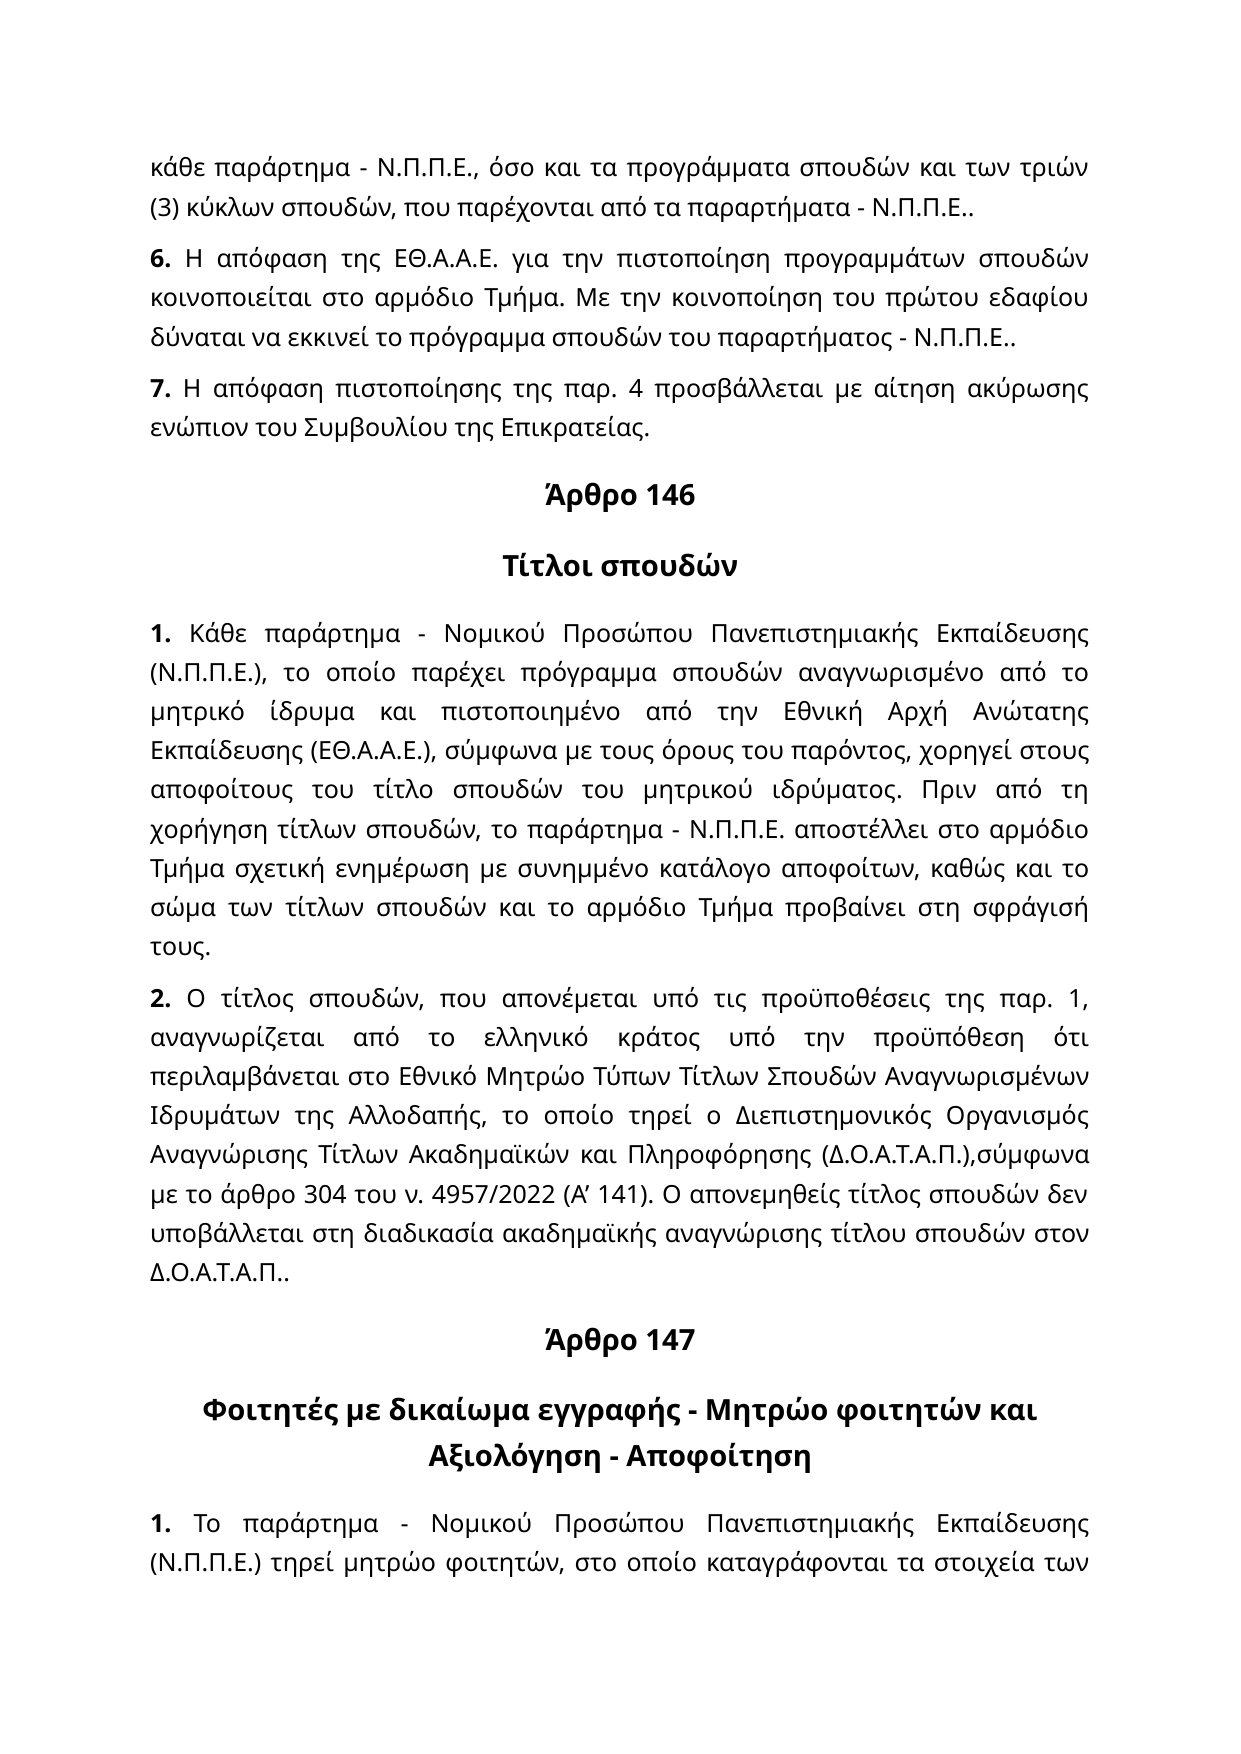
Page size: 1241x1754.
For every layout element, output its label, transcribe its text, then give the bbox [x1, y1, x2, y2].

subtitle Τίτλοι σπουδών [150, 545, 1090, 584]
text 7. Η απόφαση πιστοποίησης της παρ. 4 προσβάλλεται με αίτηση ακύρωσης ενώπιον του Συμβουλίου της Επικρατείας. [150, 371, 1090, 444]
text 6. Η απόφαση της ΕΘ.Α.Α.Ε. για την πιστοποίηση προγραμμάτων σπουδών κοινοποιείται στο αρμόδιο Τμήμα. Με την κοινοποίηση του πρώτου εδαφίου δύναται να εκκινεί το πρόγραμμα σπουδών του παραρτήματος - Ν.Π.Π.Ε.. [150, 241, 1090, 353]
text 2. Ο τίτλος σπουδών, που απονέμεται υπό τις προϋποθέσεις της παρ. 1, αναγνωρίζεται από το ελληνικό κράτος υπό την προϋπόθεση ότι περιλαμβάνεται στο Εθνικό Μητρώο Τύπων Τίτλων Σπουδών Αναγνωρισμένων Ιδρυμάτων της Αλλοδαπής, το οποίο τηρεί ο Διεπιστημονικός Οργανισμός Αναγνώρισης Τίτλων Ακαδημαϊκών και Πληροφόρησης (Δ.Ο.Α.Τ.Α.Π.),σύμφωνα με το άρθρο 304 του ν. 4957/2022 (Α’ 141). Ο απονεμηθείς τίτλος σπουδών δεν υποβάλλεται στη διαδικασία ακαδημαϊκής αναγνώρισης τίτλου σπουδών στον Δ.Ο.Α.Τ.Α.Π.. [150, 980, 1090, 1289]
subtitle Άρθρο 146 [150, 474, 1090, 514]
text 1. Κάθε παράρτημα - Νομικού Προσώπου Πανεπιστημιακής Εκπαίδευσης (Ν.Π.Π.Ε.), το οποίο παρέχει πρόγραμμα σπουδών αναγνωρισμένο από το μητρικό ίδρυμα και πιστοποιημένο από την Εθνική Αρχή Ανώτατης Εκπαίδευσης (ΕΘ.Α.Α.Ε.), σύμφωνα με τους όρους του παρόντος, χορηγεί στους αποφοίτους του τίτλο σπουδών του μητρικού ιδρύματος. Πριν από τη χορήγηση τίτλων σπουδών, το παράρτημα - Ν.Π.Π.Ε. αποστέλλει στο αρμόδιο Τμήμα σχετική ενημέρωση με συνημμένο κατάλογο αποφοίτων, καθώς και το σώμα των τίτλων σπουδών και το αρμόδιο Τμήμα προβαίνει στη σφράγισή τους. [150, 615, 1090, 963]
subtitle Άρθρο 147 [150, 1319, 1090, 1358]
text κάθε παράρτημα - Ν.Π.Π.Ε., όσο και τα προγράμματα σπουδών και των τριών (3) κύκλων σπουδών, που παρέχονται από τα παραρτήματα - Ν.Π.Π.Ε.. [150, 150, 1090, 223]
subtitle Φοιτητές με δικαίωμα εγγραφής - Μητρώο φοιτητών και Αξιολόγηση - Αποφοίτηση [150, 1389, 1090, 1475]
text 1. Το παράρτημα - Νομικού Προσώπου Πανεπιστημιακής Εκπαίδευσης (Ν.Π.Π.Ε.) τηρεί μητρώο φοιτητών, στο οποίο καταγράφονται τα στοιχεία των [150, 1506, 1090, 1579]
